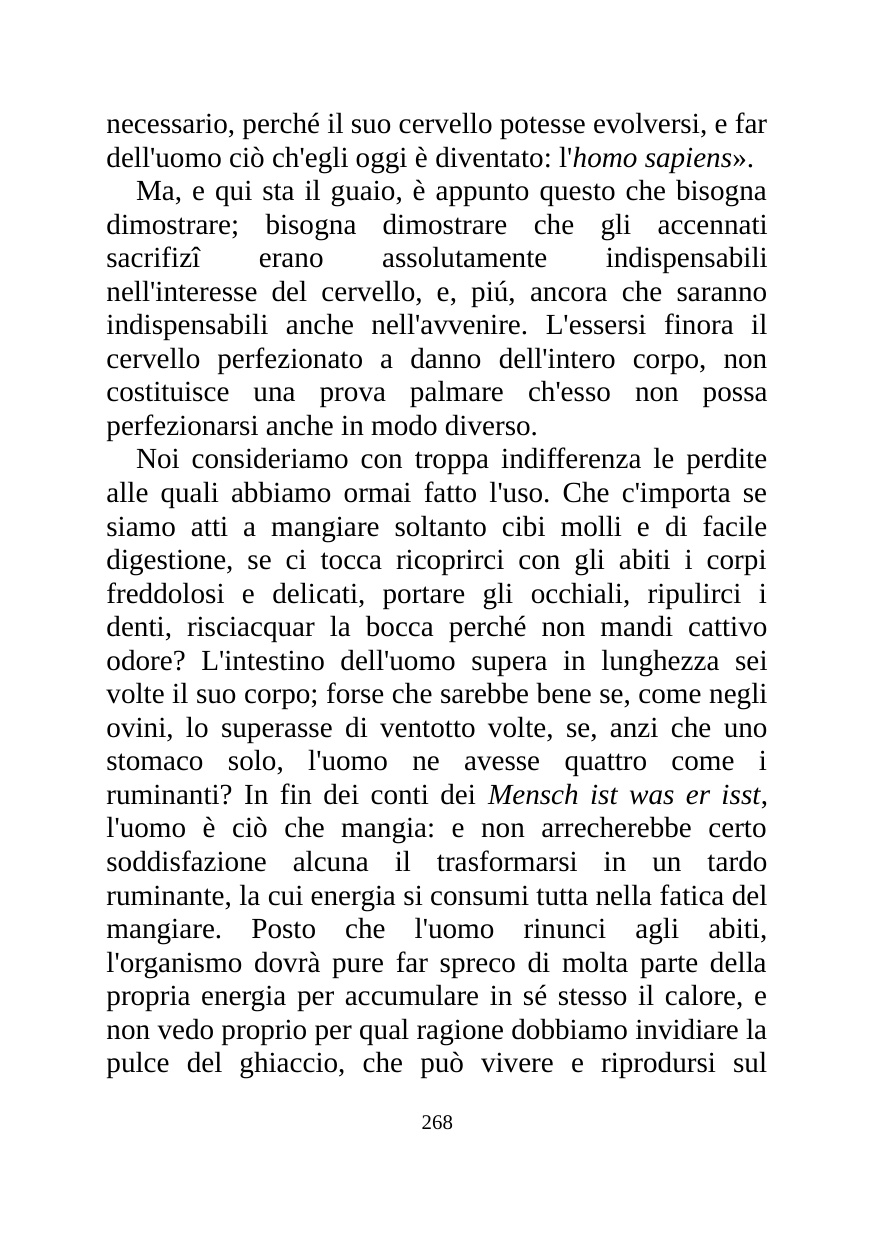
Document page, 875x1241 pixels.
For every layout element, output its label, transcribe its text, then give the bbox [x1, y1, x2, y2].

text necessario, perché il suo cervello potesse evolversi, e far dell'uomo ciò ch'egli oggi è diventato: l'homo sapiens». [106, 106, 768, 173]
text Ma, e qui sta il guaio, è appunto questo che bisogna dimostrare; bisogna dimostrare che gli accennati sacrifizî erano assolutamente indispensabili nell'interesse del cervello, e, piú, ancora che saranno indispensabili anche nell'avvenire. L'essersi finora il cervello perfezionato a danno dell'intero corpo, non costituisce una prova palmare ch'esso non possa perfezionarsi anche in modo diverso. [106, 173, 768, 442]
text Noi consideriamo con troppa indifferenza le perdite alle quali abbiamo ormai fatto l'uso. Che c'importa se siamo atti a mangiare soltanto cibi molli e di facile digestione, se ci tocca ricoprirci con gli abiti i corpi freddolosi e delicati, portare gli occhiali, ripulirci i denti, risciacquar la bocca perché non mandi cattivo odore? L'intestino dell'uomo supera in lunghezza sei volte il suo corpo; forse che sarebbe bene se, come negli ovini, lo superasse di ventotto volte, se, anzi che uno stomaco solo, l'uomo ne avesse quattro come i ruminanti? In fin dei conti dei Mensch ist was er isst, l'uomo è ciò che mangia: e non arrecherebbe certo soddisfazione alcuna il trasformarsi in un tardo ruminante, la cui energia si consumi tutta nella fatica del mangiare. Posto che l'uomo rinunci agli abiti, l'organismo dovrà pure far spreco di molta parte della propria energia per accumulare in sé stesso il calore, e non vedo proprio per qual ragione dobbiamo invidiare la pulce del ghiaccio, che può vivere e riprodursi sul [106, 442, 768, 1079]
